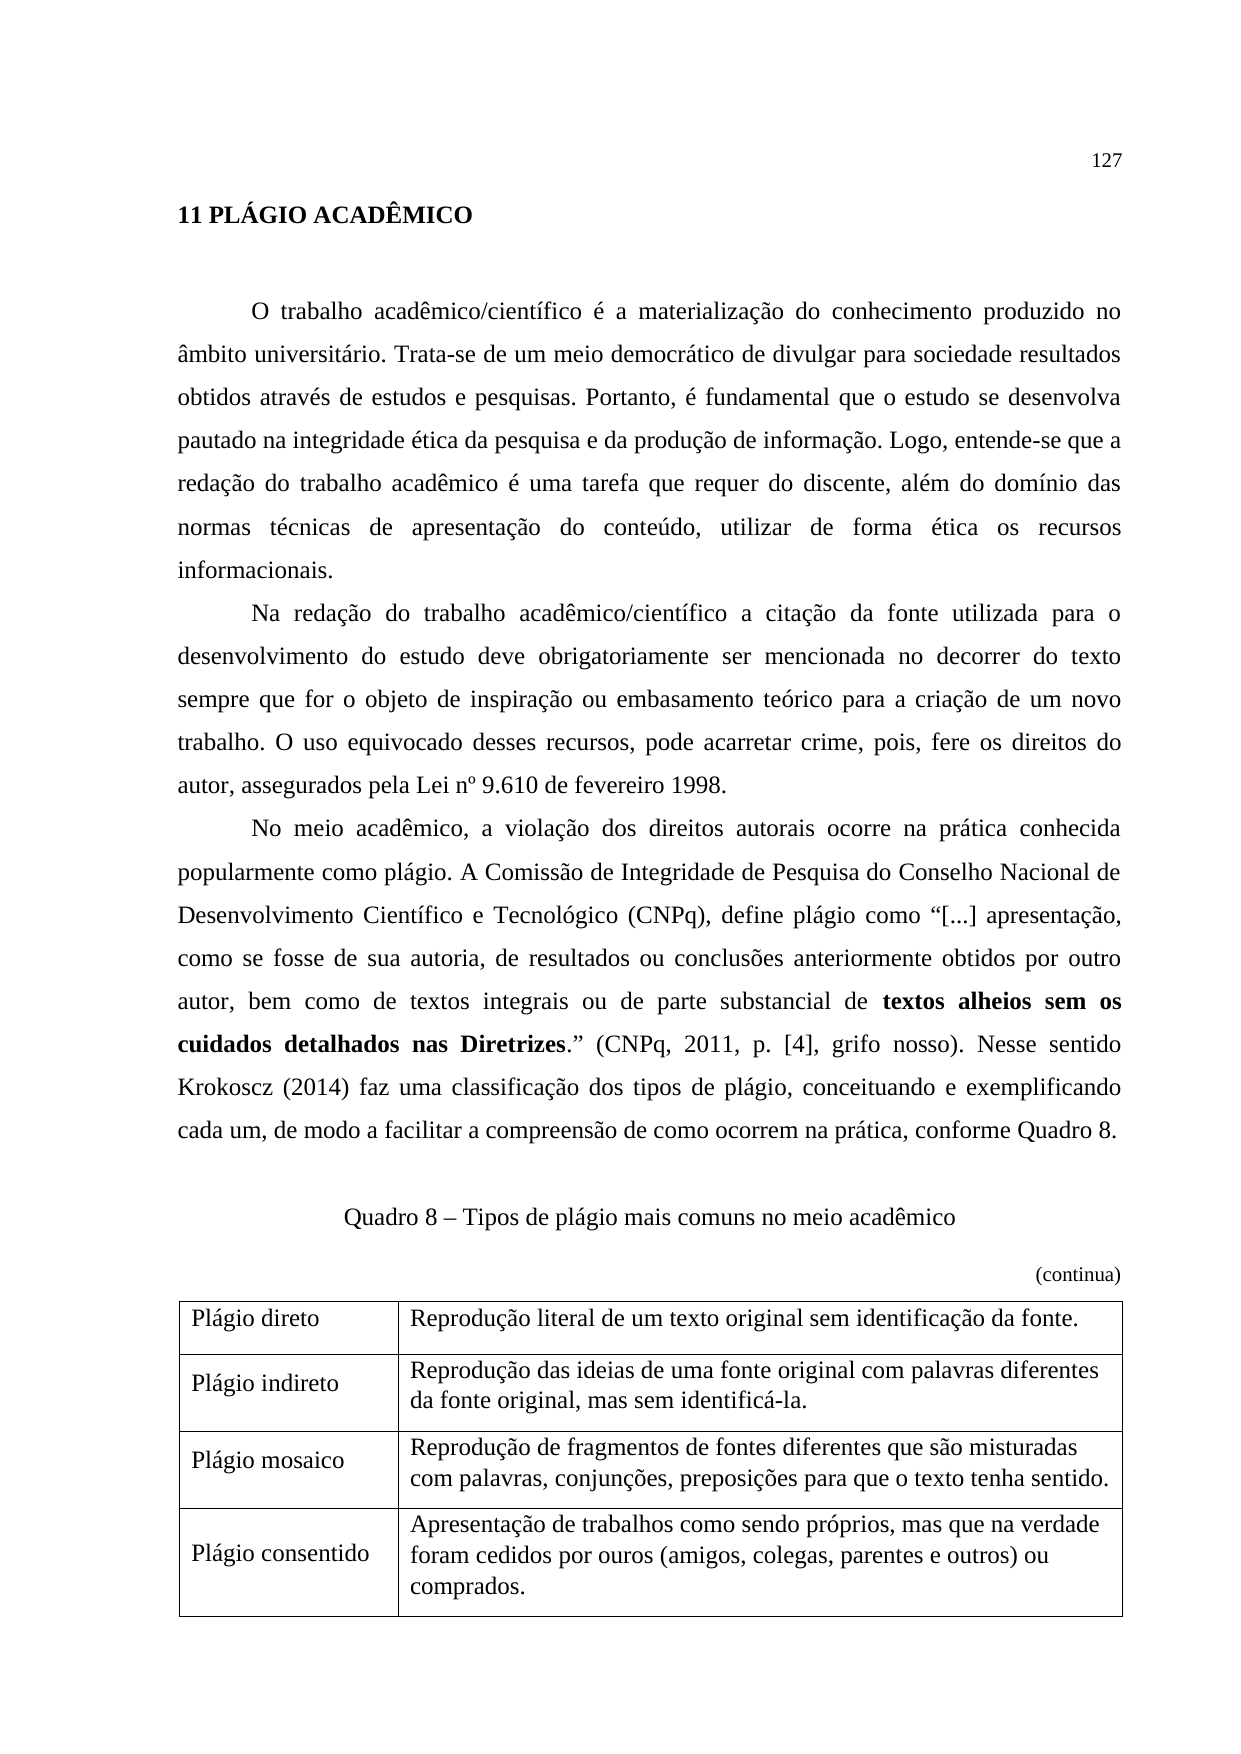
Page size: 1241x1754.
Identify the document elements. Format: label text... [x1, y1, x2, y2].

table_cell Plágio consentido [180, 1509, 398, 1616]
table_header Reprodução literal de um texto original sem identificação da fonte. [399, 1302, 1122, 1354]
table_cell Plágio mosaico [180, 1432, 398, 1508]
text Na redação do trabalho acadêmico/científico a citação da fonte utilizada para o desenvolvimento do estudo deve obrigatoriamente ser mencionada no decorrer do texto sempre que for o objeto de inspiração ou embasamento teórico para a criação de um novo trabalho. O uso equivocado desses recursos, pode acarretar crime, pois, fere os direitos do autor, assegurados pela Lei nº 9.610 de fevereiro 1998. [177, 598, 1122, 799]
table_cell Apresentação de trabalhos como sendo próprios, mas que na verdade foram cedidos por ouros (amigos, colegas, parentes e outros) ou comprados. [399, 1509, 1122, 1616]
table_header Plágio direto [180, 1302, 398, 1354]
text Quadro 8 – Tipos de plágio mais comuns no meio acadêmico [177, 1202, 1122, 1230]
text No meio acadêmico, a violação dos direitos autorais ocorre na prática conhecida popularmente como plágio. A Comissão de Integridade de Pesquisa do Conselho Nacional de Desenvolvimento Científico e Tecnológico (CNPq), define plágio como “[...] apresentação, como se fosse de sua autoria, de resultados ou conclusões anteriormente obtidos por outro autor, bem como de textos integrais ou de parte substancial de textos alheios sem os cuidados detalhados nas Diretrizes.” (CNPq, 2011, p. [4], grifo nosso). Nesse sentido Krokoscz (2014) faz uma classificação dos tipos de plágio, conceituando e exemplificando cada um, de modo a facilitar a compreensão de como ocorrem na prática, conforme Quadro 8. [177, 813, 1122, 1144]
table_cell Plágio indireto [180, 1355, 398, 1431]
subtitle PLÁGIO ACADÊMICO [177, 200, 1122, 228]
table_cell Reprodução das ideias de uma fonte original com palavras diferentes da fonte original, mas sem identificá-la. [399, 1355, 1122, 1431]
text O trabalho acadêmico/científico é a materialização do conhecimento produzido no âmbito universitário. Trata-se de um meio democrático de divulgar para sociedade resultados obtidos através de estudos e pesquisas. Portanto, é fundamental que o estudo se desenvolva pautado na integridade ética da pesquisa e da produção de informação. Logo, entende-se que a redação do trabalho acadêmico é uma tarefa que requer do discente, além do domínio das normas técnicas de apresentação do conteúdo, utilizar de forma ética os recursos informacionais. [177, 296, 1122, 583]
text (continua) [1035, 1262, 1147, 1286]
table_cell Reprodução de fragmentos de fontes diferentes que são misturadas com palavras, conjunções, preposições para que o texto tenha sentido. [399, 1432, 1122, 1508]
